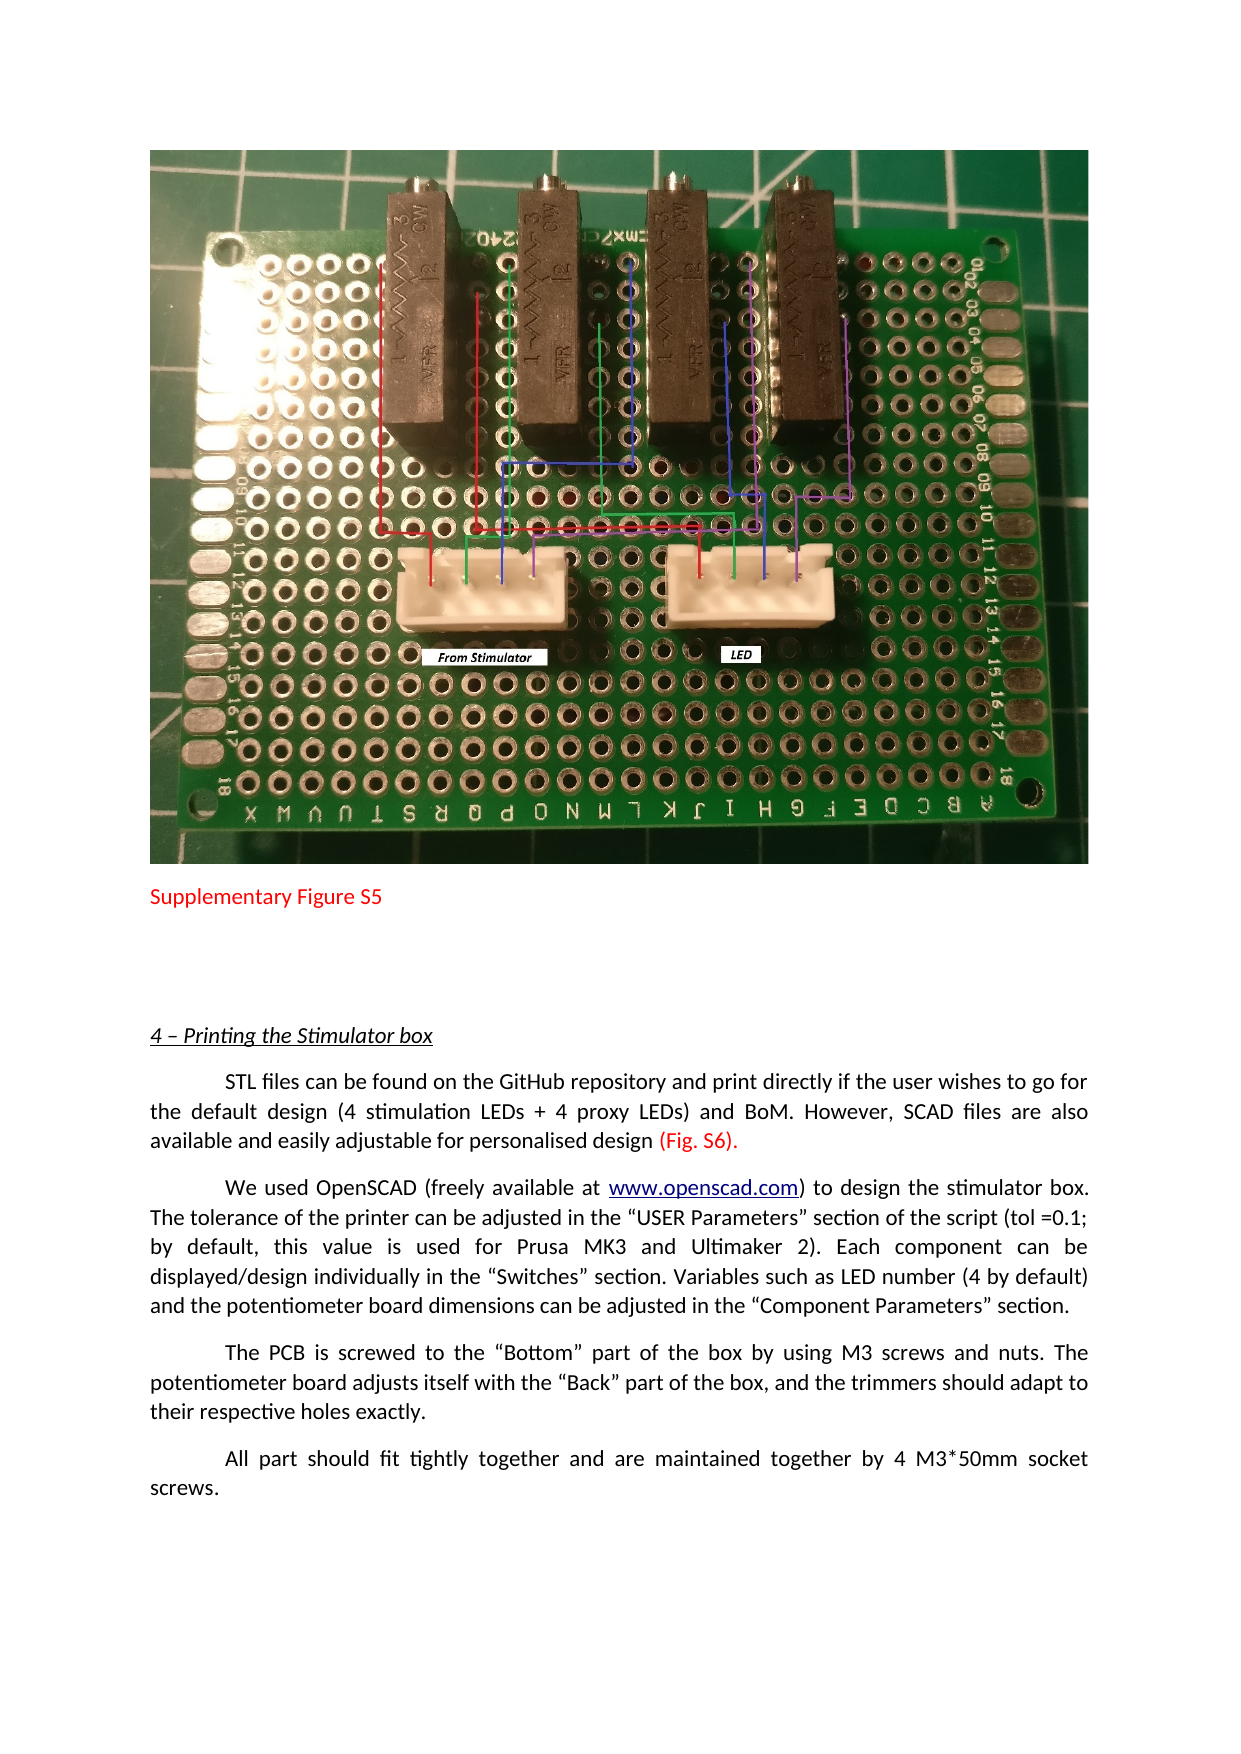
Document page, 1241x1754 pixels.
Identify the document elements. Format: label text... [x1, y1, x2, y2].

text All part should fit tightly together and are maintained together by 4 M3*50mm socket screws. [150, 1444, 1090, 1501]
text The PCB is screwed to the “Bottom” part of the box by using M3 screws and nuts. The potentiometer board adjusts itself with the “Back” part of the box, and the trimmers should adapt to their respective holes exactly. [150, 1338, 1090, 1425]
text 4 – Printing the Stimulator box [150, 1021, 1090, 1049]
text Supplementary Figure S5 [150, 882, 1090, 910]
text We used OpenSCAD (freely available at www.openscad.com) to design the stimulator box. The tolerance of the printer can be adjusted in the “USER Parameters” section of the script (tol =0.1; by default, this value is used for Prusa MK3 and Ultimaker 2). Each component can be displayed/design individually in the “Switches” section. Variables such as LED number (4 by default) and the potentiometer board dimensions can be adjusted in the “Component Parameters” section. [150, 1173, 1090, 1320]
text STL files can be found on the GitHub repository and print directly if the user wishes to go for the default design (4 stimulation LEDs + 4 proxy LEDs) and BoM. However, SCAD files are also available and easily adjustable for personalised design (Fig. S6). [150, 1067, 1090, 1154]
